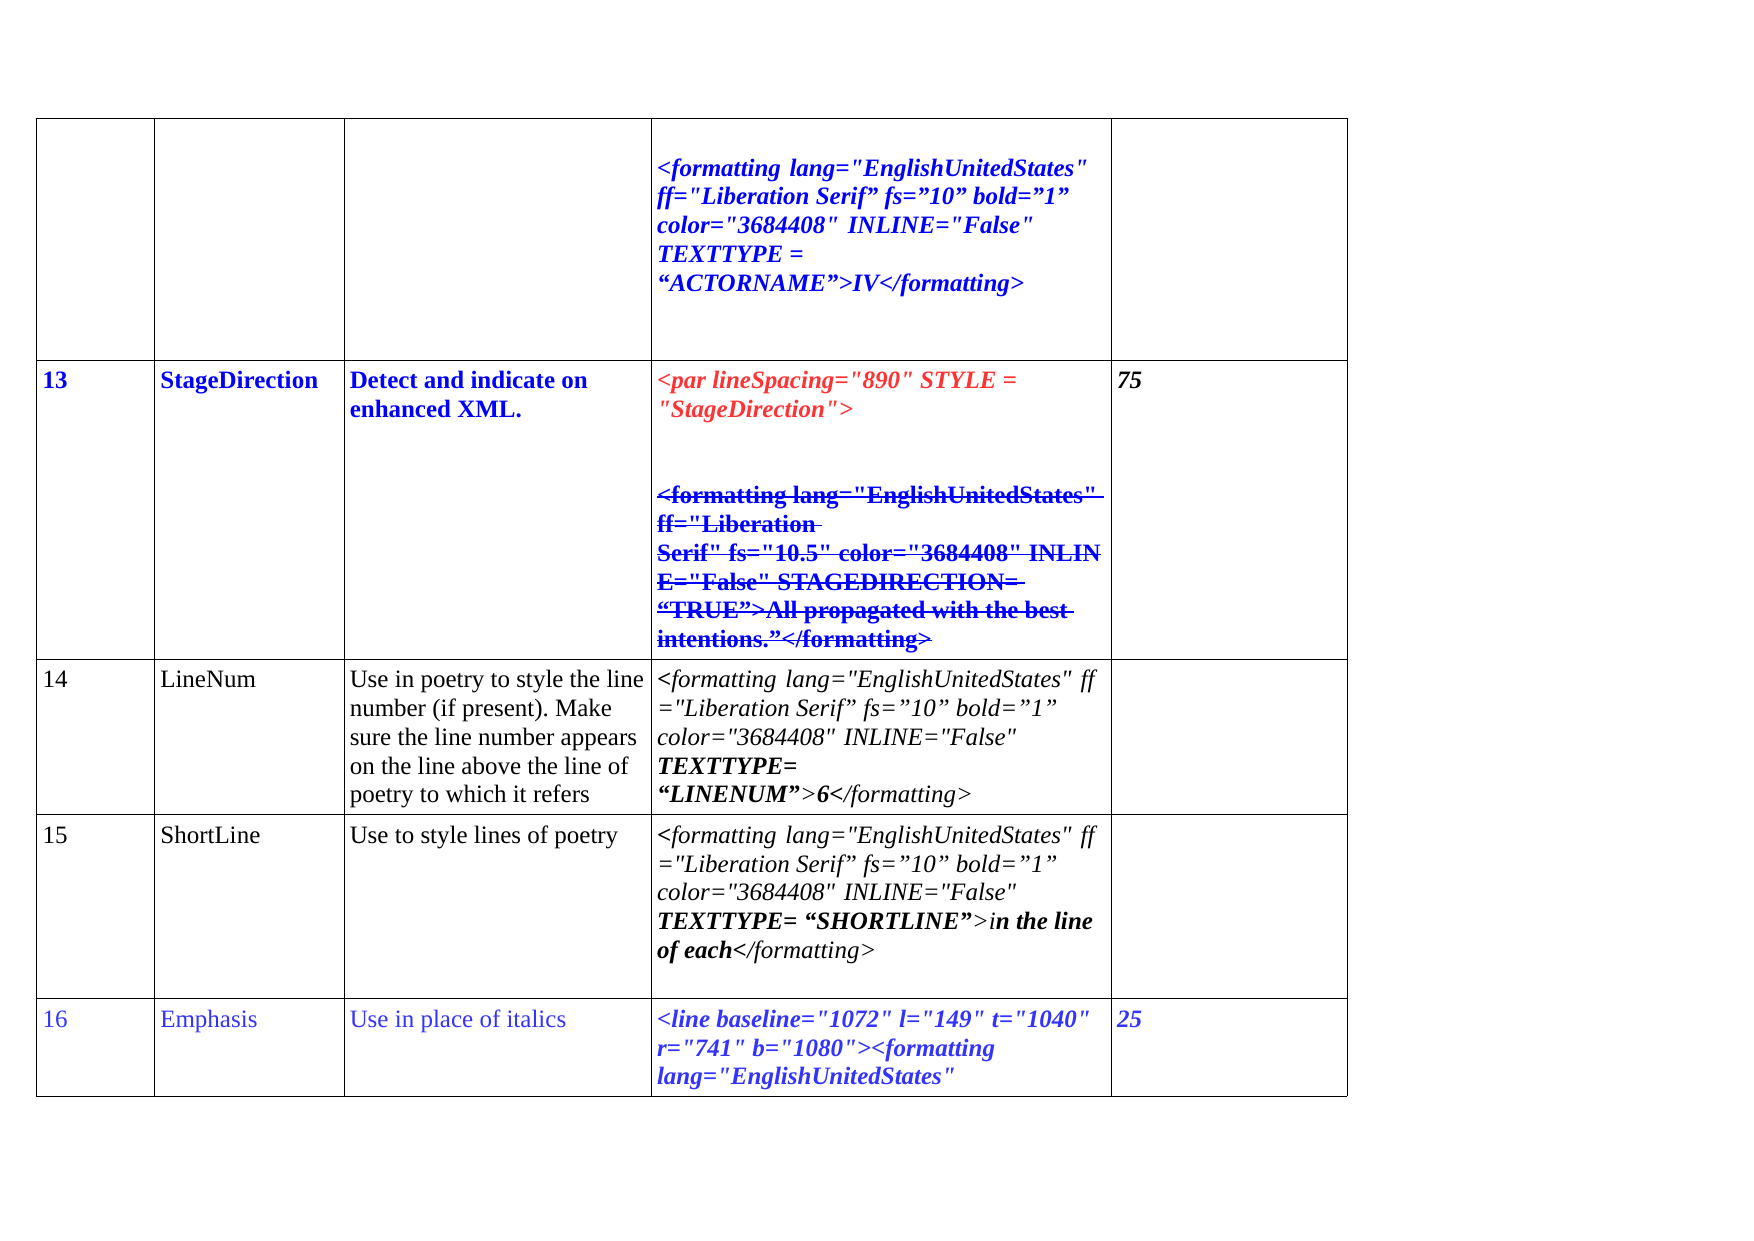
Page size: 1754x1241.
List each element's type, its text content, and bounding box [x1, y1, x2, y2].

table_cell [1112, 815, 1347, 998]
table_cell [1112, 119, 1347, 360]
table_cell 13 [37, 361, 154, 659]
table_cell Use in place of italics [345, 999, 651, 1096]
table_cell Detect and indicate on enhanced XML. [345, 361, 651, 659]
table_cell <par lineSpacing="890" STYLE = "StageDirection"> <formatting lang="EnglishUnitedStates" ff="Liberation Serif" fs="10.5" color="3684408" INLINE="False" STAGEDIRECTION= “TRUE”>All propagated with the best intentions.”</formatting> [652, 361, 1111, 659]
table_cell [345, 119, 651, 360]
table_cell ShortLine [155, 815, 344, 998]
table_cell <line baseline="1072" l="149" t="1040" r="741" b="1080"><formatting lang="EnglishUnitedStates" [652, 999, 1111, 1096]
table_cell 16 [37, 999, 154, 1096]
table_cell 75 [1112, 361, 1347, 659]
table_cell StageDirection [155, 361, 344, 659]
table_cell Use in poetry to style the line number (if present). Make sure the line number appears on the line above the line of poetry to which it refers [345, 660, 651, 814]
table_cell 15 [37, 815, 154, 998]
table_cell [1112, 660, 1347, 814]
table_cell 14 [37, 660, 154, 814]
table_cell [37, 119, 154, 360]
table_cell Use to style lines of poetry [345, 815, 651, 998]
table_cell LineNum [155, 660, 344, 814]
table_cell Emphasis [155, 999, 344, 1096]
table_cell <formatting lang="EnglishUnitedStates" ff="Liberation Serif” fs=”10” bold=”1” color="3684408" INLINE="False" TEXTTYPE= “LINENUM”>6</formatting> [652, 660, 1111, 814]
table_cell 25 [1112, 999, 1347, 1096]
table_cell <formatting lang="EnglishUnitedStates" ff="Liberation Serif” fs=”10” bold=”1” color="3684408" INLINE="False" TEXTTYPE = “ACTORNAME”>IV</formatting> [652, 119, 1111, 360]
table_cell <formatting lang="EnglishUnitedStates" ff="Liberation Serif” fs=”10” bold=”1” color="3684408" INLINE="False" TEXTTYPE= “SHORTLINE”>in the line of each</formatting> [652, 815, 1111, 998]
table_cell [155, 119, 344, 360]
